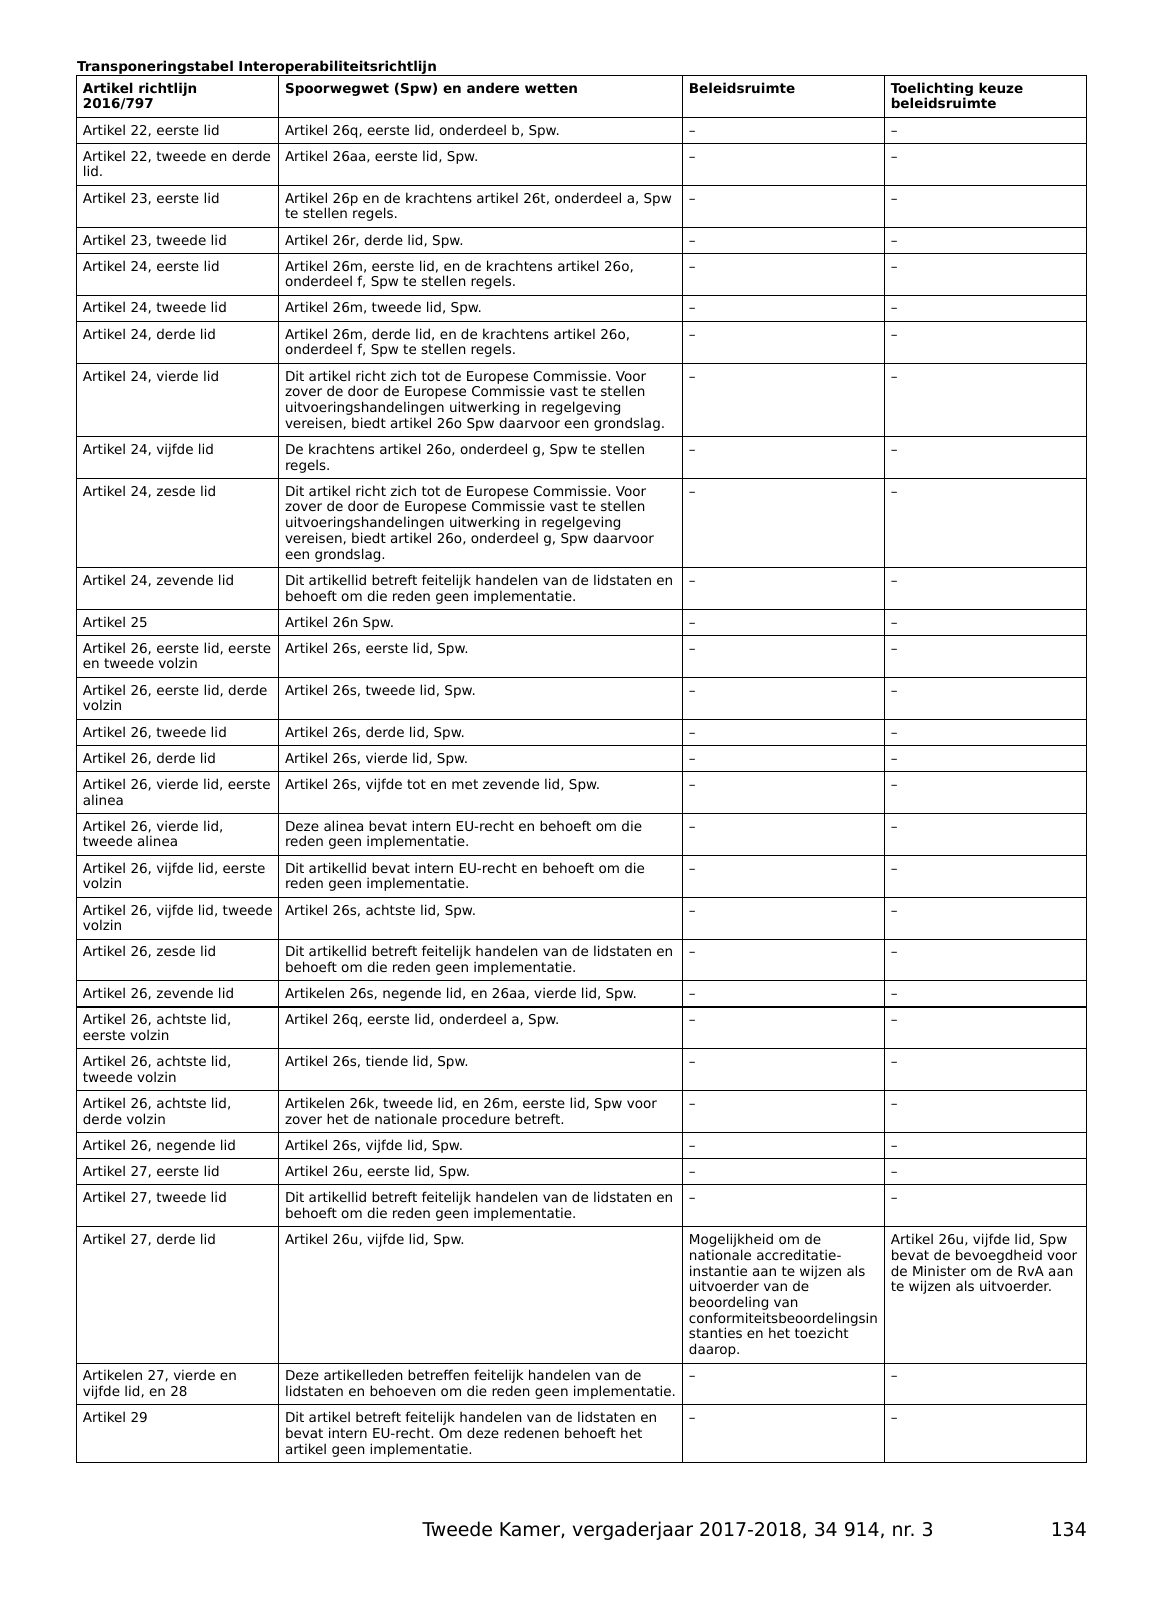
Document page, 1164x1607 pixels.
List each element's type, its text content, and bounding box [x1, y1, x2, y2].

table_cell Artikel 26u, vijfde lid, Spw. [279, 1227, 682, 1362]
table_cell – [683, 254, 884, 294]
table_cell Spoorwegwet (Spw) en andere wetten [279, 76, 682, 117]
table_cell – [885, 856, 1086, 897]
table_cell Artikel 26n Spw. [279, 610, 682, 635]
table_cell – [885, 144, 1086, 185]
table_cell Artikel 26m, tweede lid, Spw. [279, 296, 682, 321]
table_cell – [683, 296, 884, 321]
table_cell – [683, 940, 884, 980]
table_cell – [683, 1364, 884, 1404]
table_cell – [683, 1133, 884, 1158]
table_cell – [885, 746, 1086, 771]
table_cell – [683, 322, 884, 363]
table_cell Artikel richtlijn 2016/797 [77, 76, 278, 117]
table_cell Dit artikellid betreft feitelijk handelen van de lidstaten en behoeft om die reden geen implementatie. [279, 940, 682, 980]
table_cell – [885, 186, 1086, 227]
table_cell Artikel 26q, eerste lid, onderdeel b, Spw. [279, 118, 682, 143]
table_cell – [885, 1405, 1086, 1462]
table_cell Artikel 26p en de krachtens artikel 26t, onderdeel a, Spw te stellen regels. [279, 186, 682, 227]
table_cell Dit artikel richt zich tot de Europese Commissie. Voor zover de door de Europese Commissie vast te stellen uitvoeringshandelingen uitwerking in regelgeving vereisen, biedt artikel 26o, onderdeel g, Spw daarvoor een grondslag. [279, 479, 682, 567]
table_cell – [885, 1133, 1086, 1158]
table_cell – [683, 720, 884, 745]
table_cell Artikel 26, eerste lid, eerste en tweede volzin [77, 636, 278, 677]
table_header Transponeringstabel Interoperabiliteitsrichtlijn [77, 59, 1087, 75]
table_cell – [683, 636, 884, 677]
table_cell Dit artikellid betreft feitelijk handelen van de lidstaten en behoeft om die reden geen implementatie. [279, 1185, 682, 1226]
table_cell – [683, 144, 884, 185]
table_cell Dit artikel betreft feitelijk handelen van de lidstaten en bevat intern EU-recht. Om deze redenen behoeft het artikel geen implementatie. [279, 1405, 682, 1462]
table_cell – [885, 678, 1086, 719]
table_cell – [683, 437, 884, 478]
table_cell Mogelijkheid om de nationale accreditatie-instantie aan te wijzen als uitvoerder van de beoordeling van conformiteitsbeoordelingsinstanties en het toezicht daarop. [683, 1227, 884, 1362]
table_cell De krachtens artikel 26o, onderdeel g, Spw te stellen regels. [279, 437, 682, 478]
table_cell Artikel 26, vierde lid, eerste alinea [77, 772, 278, 813]
table_cell Artikel 24, vijfde lid [77, 437, 278, 478]
table_cell Artikel 26m, eerste lid, en de krachtens artikel 26o, onderdeel f, Spw te stellen regels. [279, 254, 682, 294]
table_cell Artikel 26, zevende lid [77, 981, 278, 1006]
table_cell – [683, 610, 884, 635]
table_cell – [885, 118, 1086, 143]
table_cell – [683, 814, 884, 855]
table_cell Artikel 27, tweede lid [77, 1185, 278, 1226]
table_cell – [885, 322, 1086, 363]
table_cell Artikel 27, eerste lid [77, 1159, 278, 1184]
table_cell Artikel 26s, vijfde tot en met zevende lid, Spw. [279, 772, 682, 813]
table_cell Artikel 26m, derde lid, en de krachtens artikel 26o, onderdeel f, Spw te stellen regels. [279, 322, 682, 363]
table_cell Artikel 26s, eerste lid, Spw. [279, 636, 682, 677]
table_cell Artikel 22, eerste lid [77, 118, 278, 143]
table_cell Artikel 26s, vierde lid, Spw. [279, 746, 682, 771]
table_cell – [683, 1049, 884, 1090]
table_cell – [885, 296, 1086, 321]
table_cell Artikel 26s, derde lid, Spw. [279, 720, 682, 745]
table_cell – [885, 437, 1086, 478]
table_cell Artikel 26s, tiende lid, Spw. [279, 1049, 682, 1090]
table_cell Deze alinea bevat intern EU-recht en behoeft om die reden geen implementatie. [279, 814, 682, 855]
table_cell – [683, 118, 884, 143]
table_cell Artikel 26, negende lid [77, 1133, 278, 1158]
table_cell Artikel 24, vierde lid [77, 364, 278, 436]
table_cell Artikel 26u, vijfde lid, Spw bevat de bevoegdheid voor de Minister om de RvA aan te wijzen als uitvoerder. [885, 1227, 1086, 1362]
table_cell – [683, 1405, 884, 1462]
table_cell – [885, 981, 1086, 1006]
table_cell – [683, 364, 884, 436]
table_cell – [885, 364, 1086, 436]
table_cell – [683, 228, 884, 253]
table_cell Artikel 24, derde lid [77, 322, 278, 363]
table_cell – [683, 479, 884, 567]
table_cell Artikel 26, derde lid [77, 746, 278, 771]
table_cell – [885, 1008, 1086, 1048]
table_cell Artikel 24, tweede lid [77, 296, 278, 321]
table_cell – [885, 1159, 1086, 1184]
table_cell Artikel 26, achtste lid, derde volzin [77, 1091, 278, 1132]
table_cell – [885, 228, 1086, 253]
table_cell – [683, 186, 884, 227]
table_cell Artikel 25 [77, 610, 278, 635]
table_cell Artikel 24, eerste lid [77, 254, 278, 294]
table_cell – [885, 814, 1086, 855]
table_cell – [683, 1185, 884, 1226]
table_cell – [885, 254, 1086, 294]
table_cell Artikel 26, achtste lid, tweede volzin [77, 1049, 278, 1090]
table_cell – [683, 1008, 884, 1048]
table_cell Artikel 26, eerste lid, derde volzin [77, 678, 278, 719]
table_cell Artikelen 26s, negende lid, en 26aa, vierde lid, Spw. [279, 981, 682, 1006]
table_cell Artikel 23, tweede lid [77, 228, 278, 253]
table_cell Artikel 26s, tweede lid, Spw. [279, 678, 682, 719]
table_cell – [885, 568, 1086, 609]
table_cell – [683, 856, 884, 897]
table_cell Artikel 26u, eerste lid, Spw. [279, 1159, 682, 1184]
table_cell Artikel 26r, derde lid, Spw. [279, 228, 682, 253]
table_cell Artikel 26, vierde lid, tweede alinea [77, 814, 278, 855]
table_cell Beleidsruimte [683, 76, 884, 117]
table_cell – [885, 898, 1086, 938]
table_cell – [683, 898, 884, 938]
table_cell Artikelen 26k, tweede lid, en 26m, eerste lid, Spw voor zover het de nationale procedure betreft. [279, 1091, 682, 1132]
table_cell – [885, 610, 1086, 635]
table_cell Artikel 26, zesde lid [77, 940, 278, 980]
table_cell Artikel 23, eerste lid [77, 186, 278, 227]
table_cell Artikel 26, vijfde lid, tweede volzin [77, 898, 278, 938]
table_cell Artikel 26s, vijfde lid, Spw. [279, 1133, 682, 1158]
table_cell Toelichting keuze beleidsruimte [885, 76, 1086, 117]
table_cell – [885, 720, 1086, 745]
table_cell Artikel 22, tweede en derde lid. [77, 144, 278, 185]
table_cell Artikel 26q, eerste lid, onderdeel a, Spw. [279, 1008, 682, 1048]
table_cell – [683, 746, 884, 771]
table_cell – [683, 772, 884, 813]
table_cell – [885, 479, 1086, 567]
table_cell – [683, 1091, 884, 1132]
table_cell Artikelen 27, vierde en vijfde lid, en 28 [77, 1364, 278, 1404]
table_cell Artikel 29 [77, 1405, 278, 1462]
table_cell – [683, 568, 884, 609]
table_cell – [683, 1159, 884, 1184]
table_cell – [885, 1185, 1086, 1226]
table_cell Artikel 26, vijfde lid, eerste volzin [77, 856, 278, 897]
table_cell Artikel 24, zevende lid [77, 568, 278, 609]
table_cell Artikel 26, tweede lid [77, 720, 278, 745]
table_cell Artikel 26aa, eerste lid, Spw. [279, 144, 682, 185]
table_cell Artikel 24, zesde lid [77, 479, 278, 567]
table_cell Dit artikellid betreft feitelijk handelen van de lidstaten en behoeft om die reden geen implementatie. [279, 568, 682, 609]
table_cell Dit artikellid bevat intern EU-recht en behoeft om die reden geen implementatie. [279, 856, 682, 897]
table_cell – [683, 678, 884, 719]
table_cell – [885, 772, 1086, 813]
table_cell Dit artikel richt zich tot de Europese Commissie. Voor zover de door de Europese Commissie vast te stellen uitvoeringshandelingen uitwerking in regelgeving vereisen, biedt artikel 26o Spw daarvoor een grondslag. [279, 364, 682, 436]
table_cell Deze artikelleden betreffen feitelijk handelen van de lidstaten en behoeven om die reden geen implementatie. [279, 1364, 682, 1404]
table_cell – [885, 636, 1086, 677]
table_cell – [683, 981, 884, 1006]
table_cell – [885, 1049, 1086, 1090]
table_cell – [885, 940, 1086, 980]
table_cell Artikel 26s, achtste lid, Spw. [279, 898, 682, 938]
table_cell – [885, 1364, 1086, 1404]
table_cell Artikel 27, derde lid [77, 1227, 278, 1362]
table_cell Artikel 26, achtste lid, eerste volzin [77, 1008, 278, 1048]
table_cell – [885, 1091, 1086, 1132]
